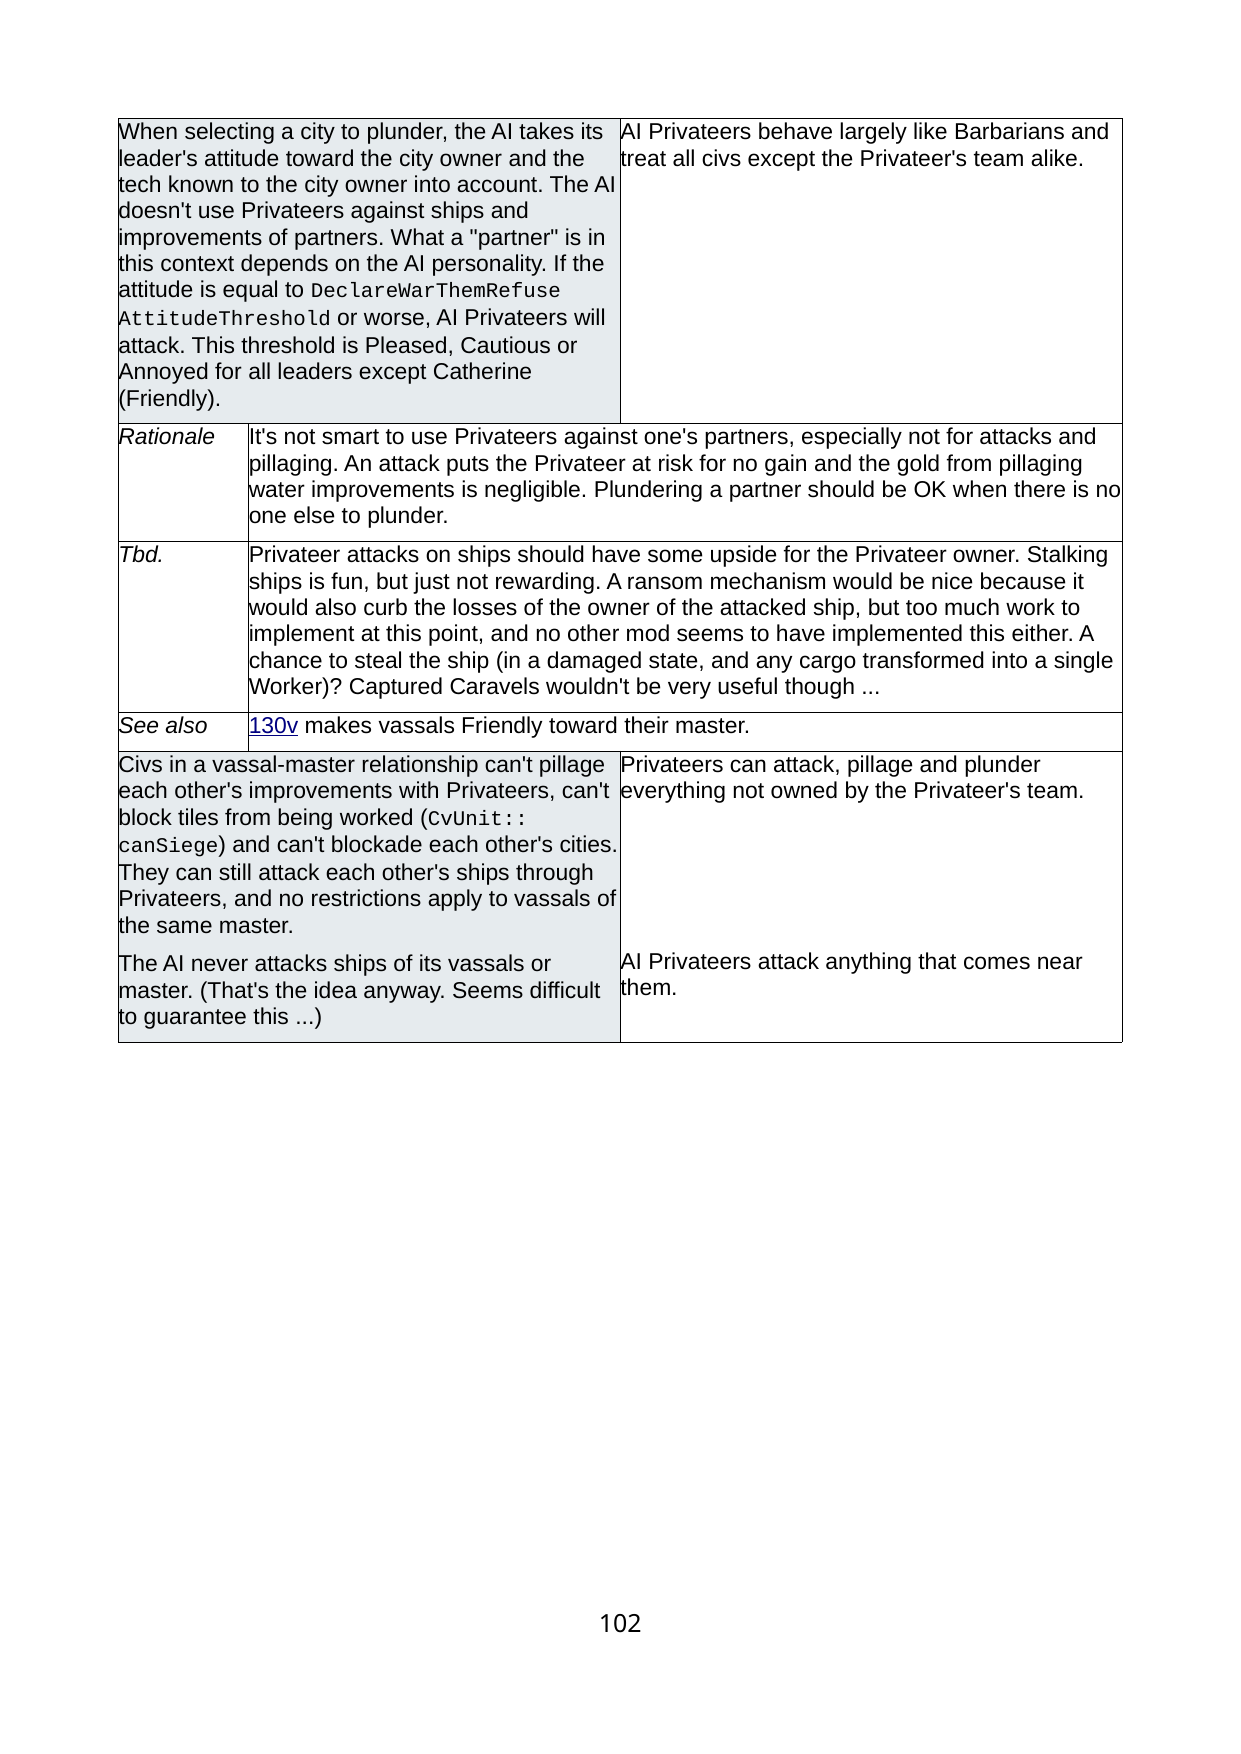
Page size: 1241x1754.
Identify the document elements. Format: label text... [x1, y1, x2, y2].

table_cell 130v makes vassals Friendly toward their master. [249, 713, 1122, 751]
table_cell Rationale [119, 424, 248, 541]
table_cell When selecting a city to plunder, the AI takes its leader's attitude toward the city owner and the tech known to the city owner into account. The AI doesn't use Privateers against ships and improvements of partners. What a "partner" is in this context depends on the AI personality. If the attitude is equal to DeclareWarThemRefuse AttitudeThreshold or worse, AI Privateers will attack. This threshold is Pleased, Cautious or Annoyed for all leaders except Catherine (Friendly). [119, 119, 620, 423]
table_cell Civs in a vassal-master relationship can't pillage each other's improvements with Privateers, can't block tiles from being worked (CvUnit:: canSiege) and can't blockade each other's cities. They can still attack each other's ships through Privateers, and no restrictions apply to vassals of the same master. The AI never attacks ships of its vassals or master. (That's the idea anyway. Seems difficult to guarantee this ...) [119, 752, 620, 1042]
table_cell AI Privateers behave largely like Barbarians and treat all civs except the Privateer's team alike. [621, 119, 1122, 423]
table_cell Tbd. [119, 542, 248, 712]
table_cell Privateer attacks on ships should have some upside for the Privateer owner. Stalking ships is fun, but just not rewarding. A ransom mechanism would be nice because it would also curb the losses of the owner of the attacked ship, but too much work to implement at this point, and no other mod seems to have implemented this either. A chance to steal the ship (in a damaged state, and any cargo transformed into a single Worker)? Captured Caravels wouldn't be very useful though ... [249, 542, 1122, 712]
table_cell It's not smart to use Privateers against one's partners, especially not for attacks and pillaging. An attack puts the Privateer at risk for no gain and the gold from pillaging water improvements is negligible. Plundering a partner should be OK when there is no one else to plunder. [249, 424, 1122, 541]
table_cell See also [119, 713, 248, 751]
table_cell Privateers can attack, pillage and plunder everything not owned by the Privateer's team. AI Privateers attack anything that comes near them. [621, 752, 1122, 1042]
